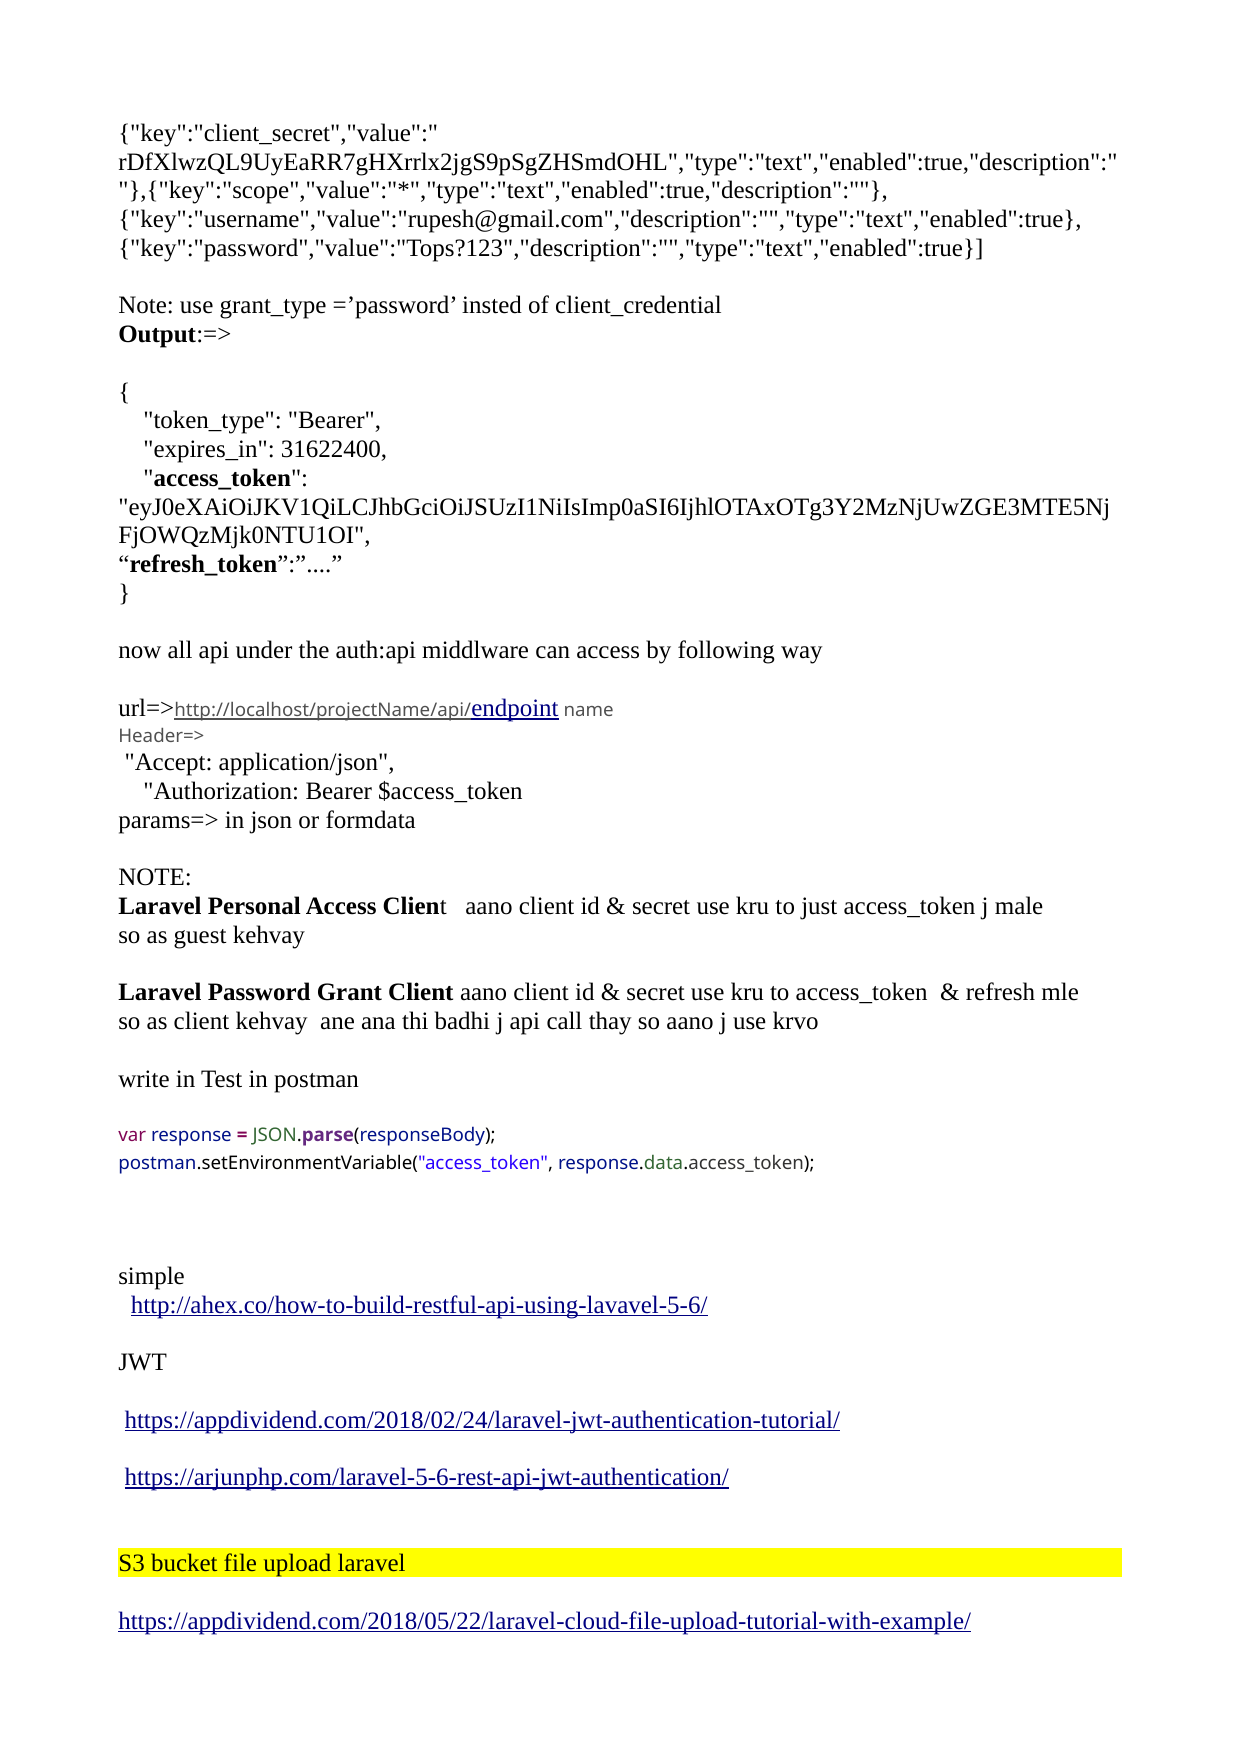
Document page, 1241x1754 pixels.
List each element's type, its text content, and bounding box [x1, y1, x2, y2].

text Laravel Personal Access Client aano client id & secret use kru to just access_token j male [118, 891, 1122, 920]
text var response = JSON.parse(responseBody); [118, 1121, 1122, 1147]
text Note: use grant_type =’password’ insted of client_credential [118, 291, 1122, 319]
text Output:=> [118, 319, 1122, 348]
text postman.setEnvironmentVariable("access_token", response.data.access_token); [118, 1147, 1122, 1175]
text url=>http://localhost/projectName/api/endpoint name [118, 693, 1122, 722]
text so as client kehvay ane ana thi badhi j api call thay so aano j use krvo [118, 1006, 1122, 1035]
text JWT [118, 1347, 1122, 1376]
text S3 bucket file upload laravel [118, 1548, 1122, 1577]
text "expires_in": 31622400, [118, 434, 1122, 463]
text “refresh_token”:”....” [118, 549, 1122, 578]
text "Accept: application/json", [118, 747, 1122, 776]
text NOTE: [118, 862, 1122, 891]
text simple [118, 1261, 1122, 1290]
text Header=> [118, 722, 1122, 747]
text "token_type": "Bearer", [118, 406, 1122, 434]
text } [118, 578, 1122, 607]
text "Authorization: Bearer $access_token [118, 776, 1122, 805]
text https://arjunphp.com/laravel-5-6-rest-api-jwt-authentication/ [118, 1462, 1122, 1491]
text write in Test in postman [118, 1064, 1122, 1092]
text params=> in json or formdata [118, 805, 1122, 834]
text {"key":"client_secret","value":" rDfXlwzQL9UyEaRR7gHXrrlx2jgS9pSgZHSmdOHL","type":"text","enabled":true,"description":""},{"key":"scope","value":"*","type":"text","enabled":true,"description":""},{"key":"username","value":"rupesh@gmail.com","description":"","type":"text","enabled":true},{"key":"password","value":"Tops?123","description":"","type":"text","enabled":true}] [118, 118, 1122, 262]
text "access_token": "eyJ0eXAiOiJKV1QiLCJhbGciOiJSUzI1NiIsImp0aSI6IjhlOTAxOTg3Y2MzNjUwZGE3MTE5NjFjOWQzMjk0NTU1OI", [118, 463, 1122, 549]
text http://ahex.co/how-to-build-restful-api-using-lavavel-5-6/ [118, 1290, 1122, 1318]
text so as guest kehvay [118, 920, 1122, 949]
text { [118, 377, 1122, 406]
text now all api under the auth:api middlware can access by following way [118, 636, 1122, 664]
text https://appdividend.com/2018/02/24/laravel-jwt-authentication-tutorial/ [118, 1405, 1122, 1433]
text Laravel Password Grant Client aano client id & secret use kru to access_token & refresh mle [118, 977, 1122, 1006]
text https://appdividend.com/2018/05/22/laravel-cloud-file-upload-tutorial-with-example/ [118, 1606, 1122, 1635]
